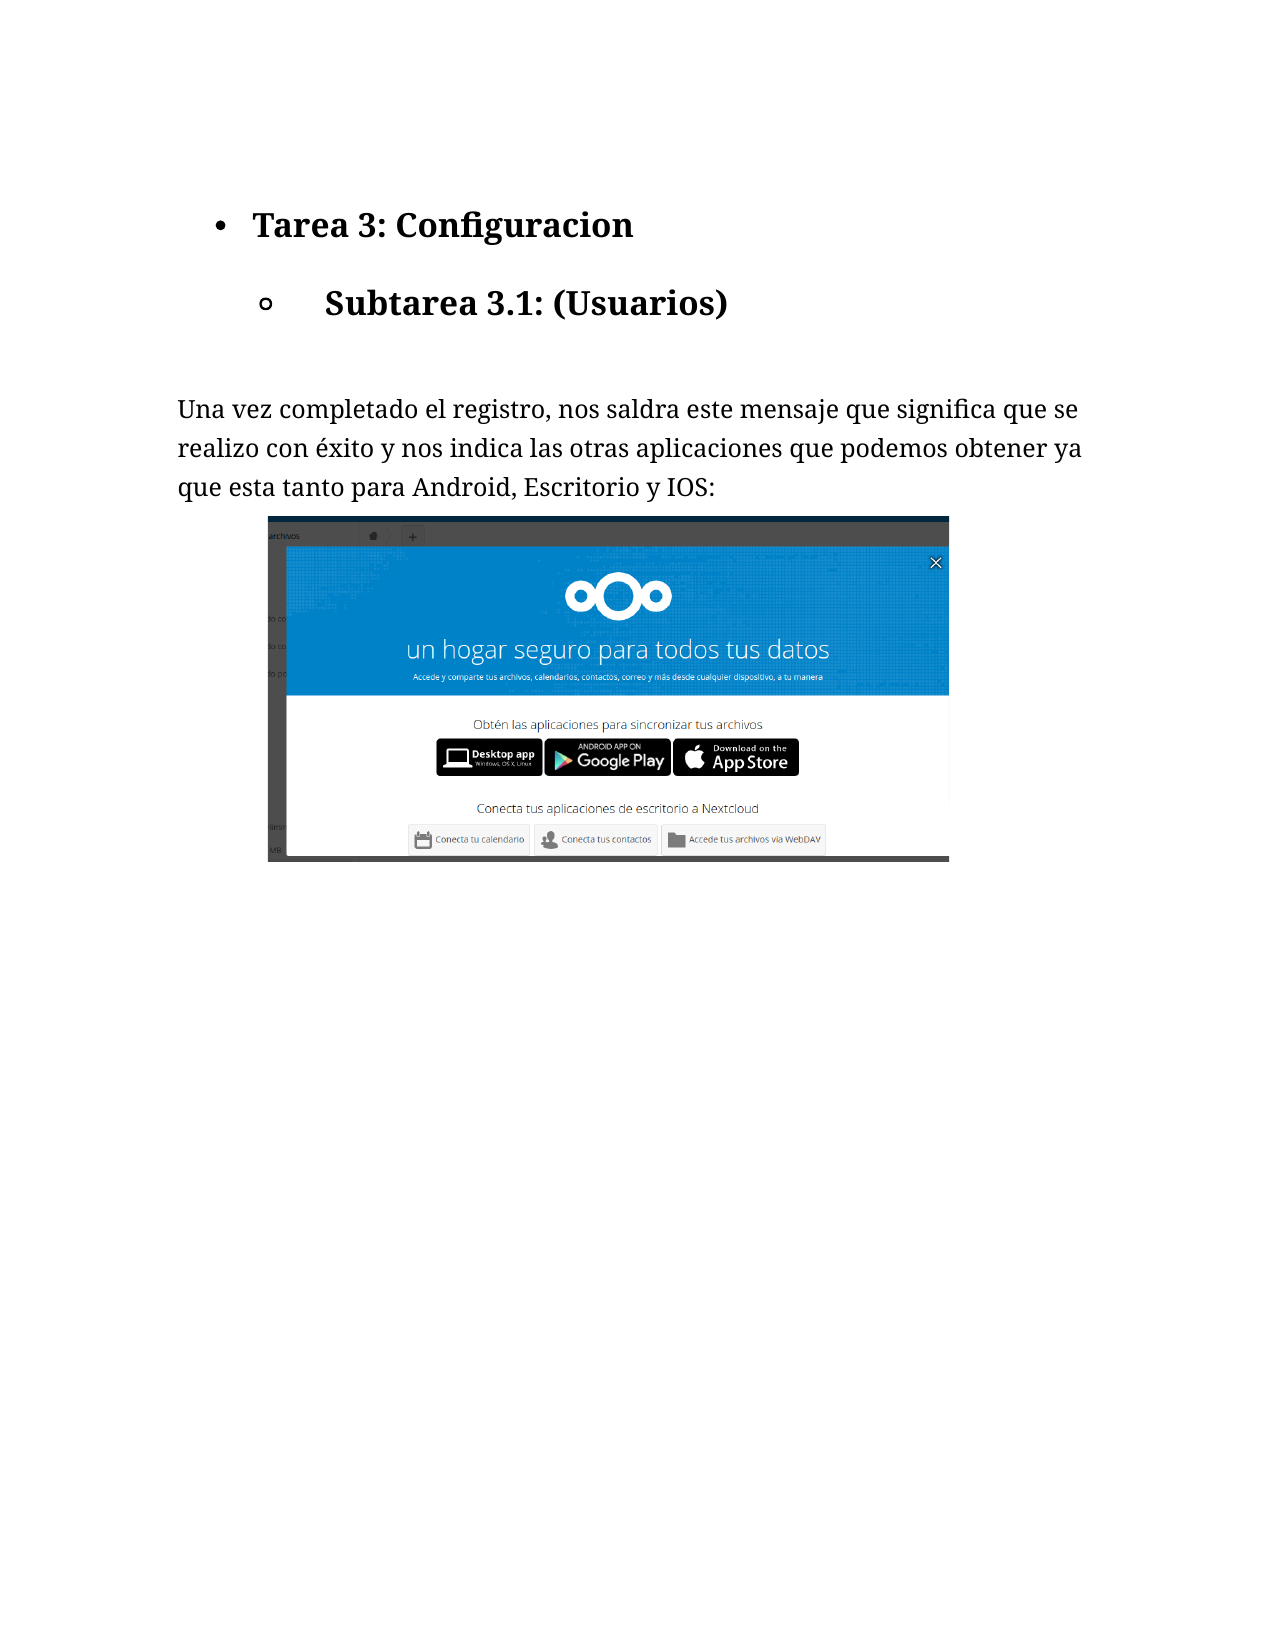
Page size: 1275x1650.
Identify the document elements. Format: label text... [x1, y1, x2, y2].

subtitle Subtarea 3.1: (Usuarios) [252, 280, 1098, 326]
text Una vez completado el registro, nos saldra este mensaje que significa que se realizo con éxito y nos indica las otras aplicaciones que podemos obtener ya que esta tanto para Android, Escritorio y IOS: [177, 392, 1098, 504]
subtitle Tarea 3: Configuracion [215, 201, 1098, 247]
picture [267, 516, 950, 862]
